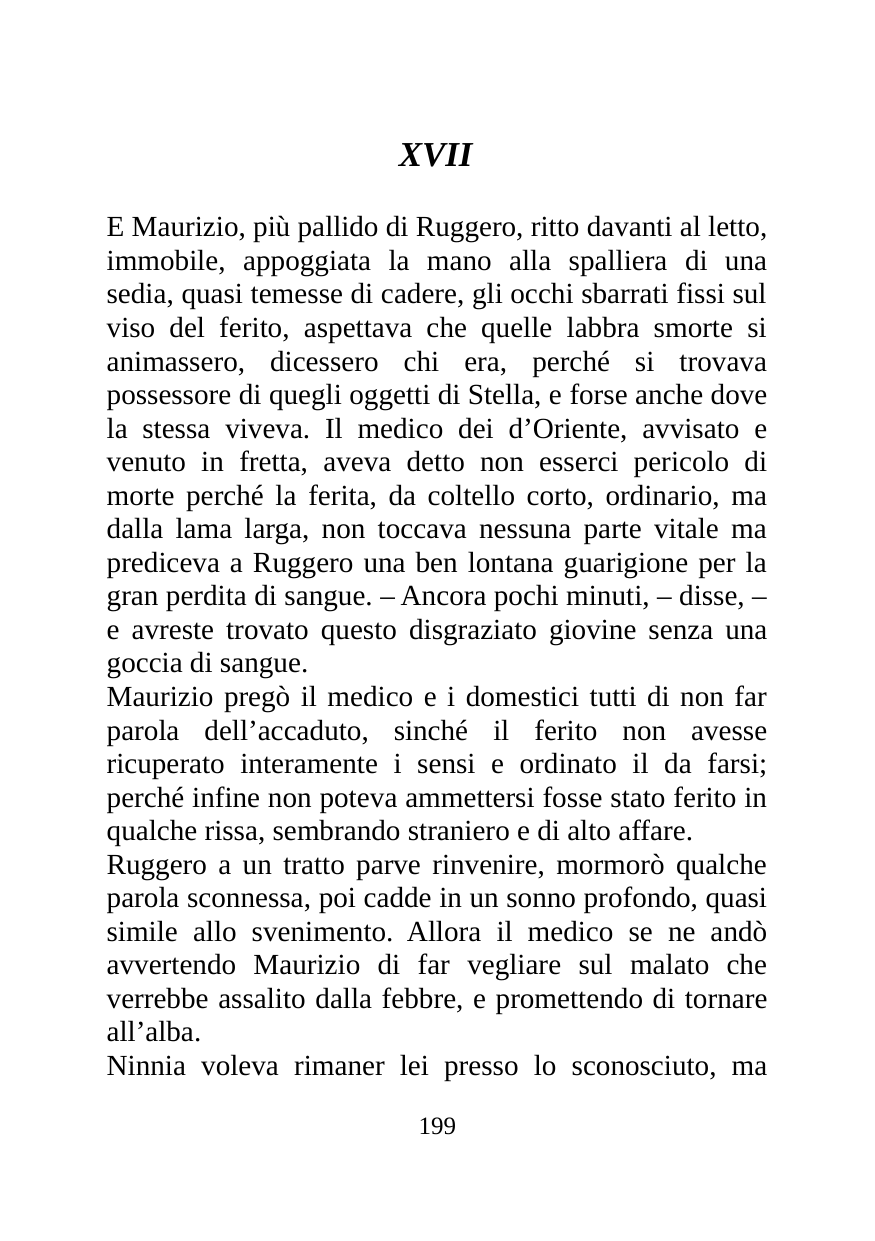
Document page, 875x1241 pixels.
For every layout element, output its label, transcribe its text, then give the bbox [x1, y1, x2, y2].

text Maurizio pregò il medico e i domestici tutti di non far parola dell’accaduto, sinché il ferito non avesse ricuperato interamente i sensi e ordinato il da farsi; perché infine non poteva ammettersi fosse stato ferito in qualche rissa, sembrando straniero e di alto affare. [106, 679, 768, 847]
text Ruggero a un tratto parve rinvenire, mormorò qualche parola sconnessa, poi cadde in un sonno profondo, quasi simile allo svenimento. Allora il medico se ne andò avvertendo Maurizio di far vegliare sul malato che verrebbe assalito dalla febbre, e promettendo di tornare all’alba. [106, 847, 768, 1048]
text E Maurizio, più pallido di Ruggero, ritto davanti al letto, immobile, appoggiata la mano alla spalliera di una sedia, quasi temesse di cadere, gli occhi sbarrati fissi sul viso del ferito, aspettava che quelle labbra smorte si animassero, dicessero chi era, perché si trovava possessore di quegli oggetti di Stella, e forse anche dove la stessa viveva. Il medico dei d’Oriente, avvisato e venuto in fretta, aveva detto non esserci pericolo di morte perché la ferita, da coltello corto, ordinario, ma dalla lama larga, non toccava nessuna parte vitale ma prediceva a Ruggero una ben lontana guarigione per la gran perdita di sangue. – Ancora pochi minuti, – disse, – e avreste trovato questo disgraziato giovine senza una goccia di sangue. [106, 209, 768, 679]
subtitle XVII [106, 134, 768, 174]
text Ninnia voleva rimaner lei presso lo sconosciuto, ma [106, 1048, 768, 1082]
